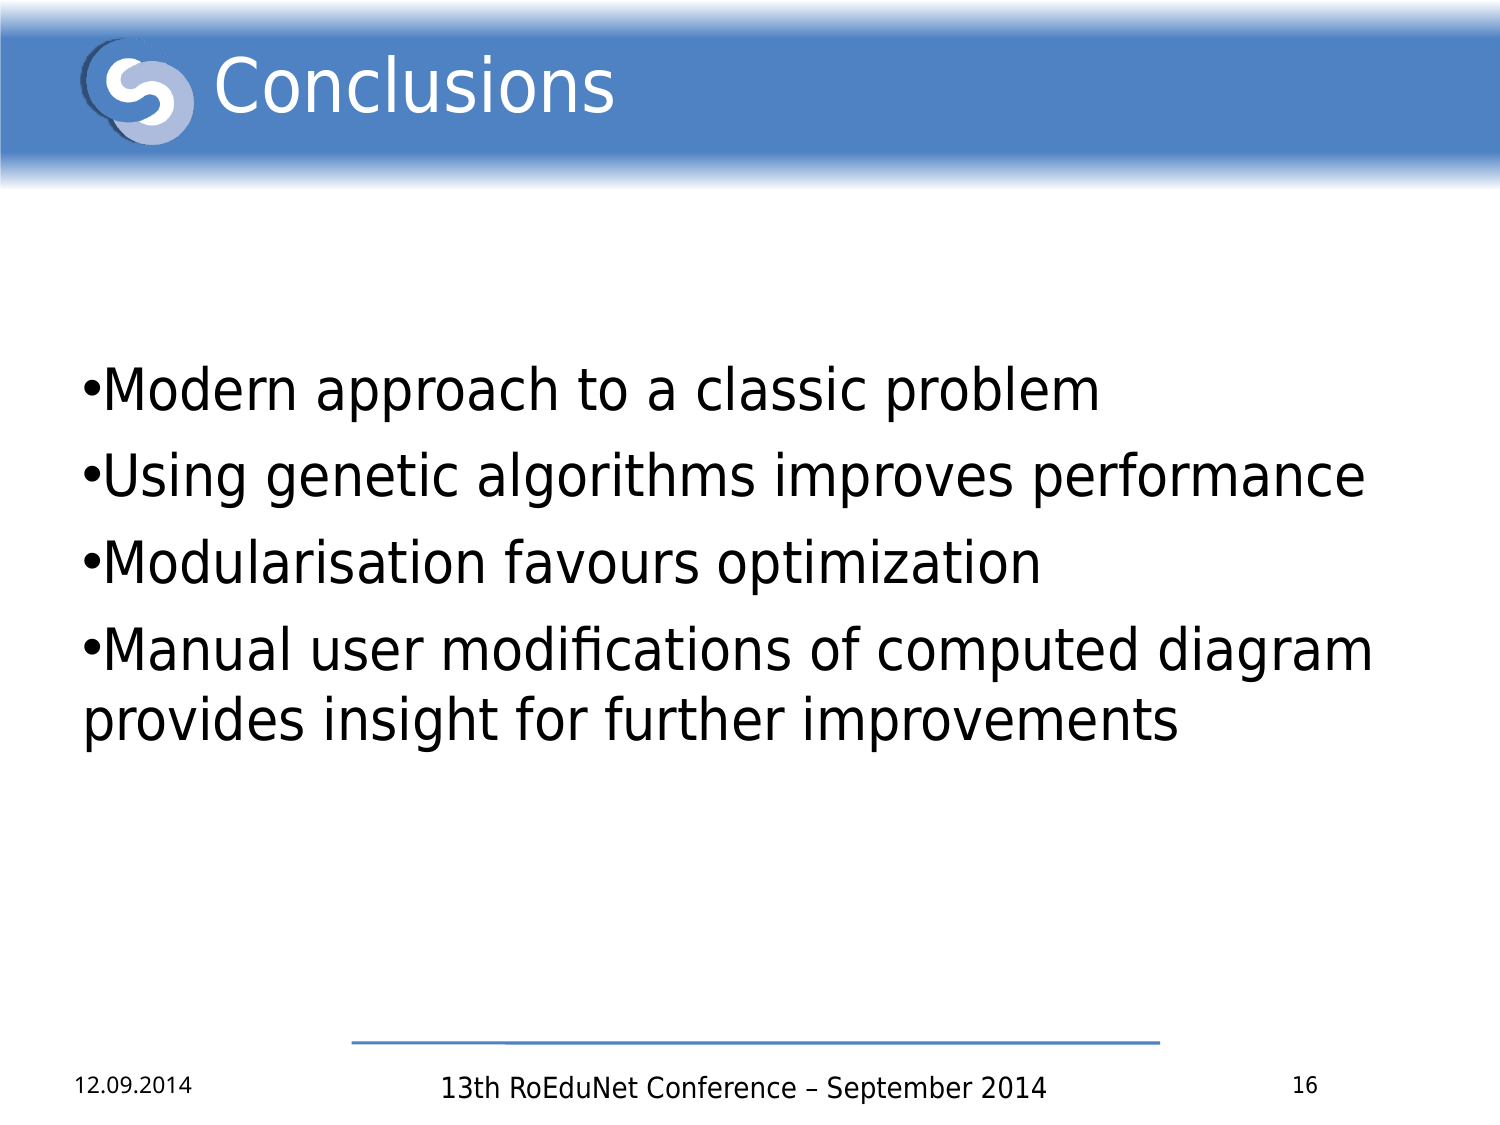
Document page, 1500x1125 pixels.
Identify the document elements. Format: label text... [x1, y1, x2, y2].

picture [0, 0, 1500, 189]
list Modern approach to a classic problem Using genetic algorithms improves performance Modularisation favours optimization Manual user modifications of computed diagram provides insight for further improvements [67, 217, 1418, 886]
text_box 13th RoEduNet Conference – September 2014 [421, 1061, 1067, 1108]
text_box [1277, 1061, 1426, 1108]
title Conclusions [199, 11, 1425, 155]
text_box 12.09.2014 [59, 1062, 245, 1109]
